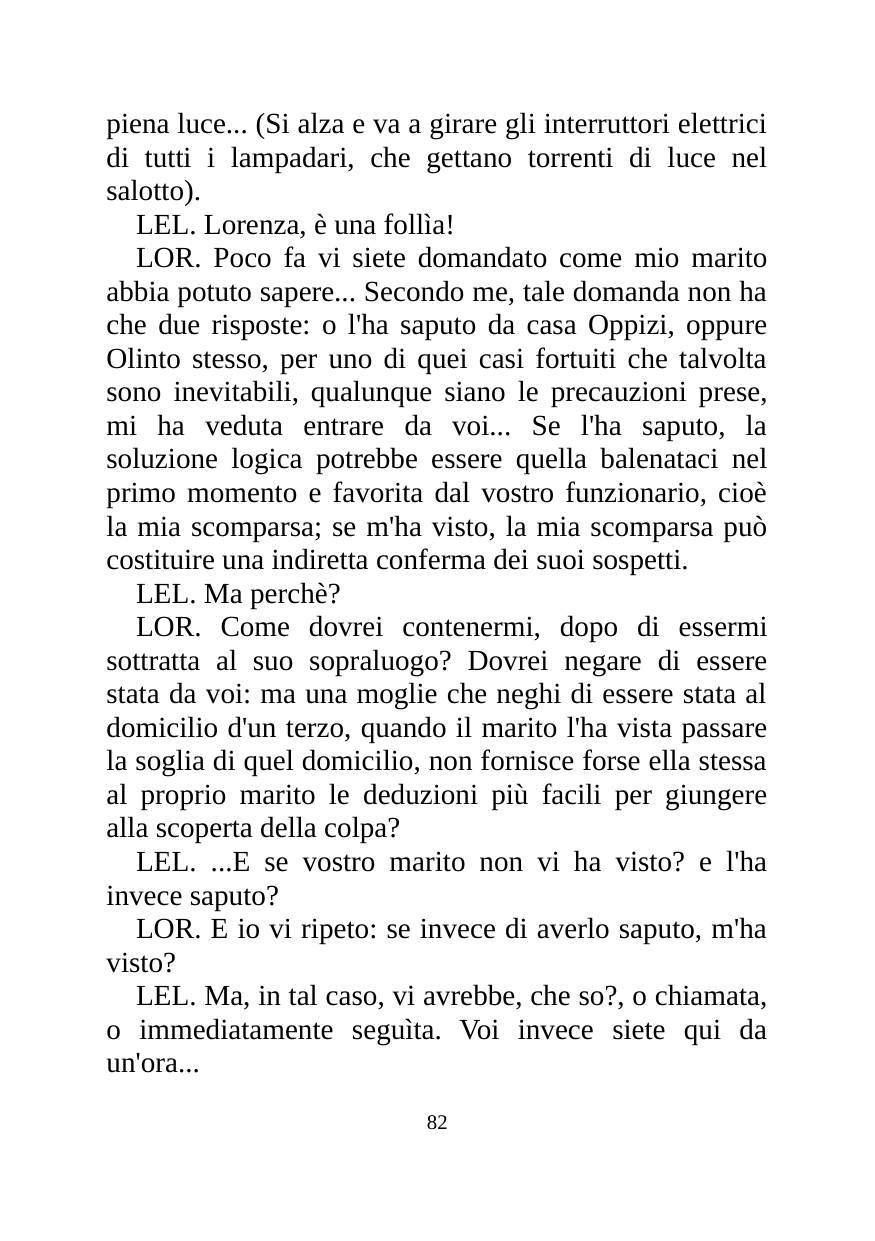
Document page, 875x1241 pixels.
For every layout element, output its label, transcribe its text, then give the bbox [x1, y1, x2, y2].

text LEL. Ma perchè? [106, 576, 768, 609]
text LOR. Come dovrei contenermi, dopo di essermi sottratta al suo sopraluogo? Dovrei negare di essere stata da voi: ma una moglie che neghi di essere stata al domicilio d'un terzo, quando il marito l'ha vista passare la soglia di quel domicilio, non fornisce forse ella stessa al proprio marito le deduzioni più facili per giungere alla scoperta della colpa? [106, 609, 768, 844]
text LEL. Ma, in tal caso, vi avrebbe, che so?, o chiamata, o immediatamente seguìta. Voi invece siete qui da un'ora... [106, 978, 768, 1079]
text LOR. Poco fa vi siete domandato come mio marito abbia potuto sapere... Secondo me, tale domanda non ha che due risposte: o l'ha saputo da casa Oppizi, oppure Olinto stesso, per uno di quei casi fortuiti che talvolta sono inevitabili, qualunque siano le precauzioni prese, mi ha veduta entrare da voi... Se l'ha saputo, la soluzione logica potrebbe essere quella balenataci nel primo momento e favorita dal vostro funzionario, cioè la mia scomparsa; se m'ha visto, la mia scomparsa può costituire una indiretta conferma dei suoi sospetti. [106, 240, 768, 576]
text piena luce... (Si alza e va a girare gli interruttori elettrici di tutti i lampadari, che gettano torrenti di luce nel salotto). [106, 106, 768, 207]
text LEL. Lorenza, è una follìa! [106, 207, 768, 240]
text LOR. E io vi ripeto: se invece di averlo saputo, m'ha visto? [106, 911, 768, 978]
text LEL. ...E se vostro marito non vi ha visto? e l'ha invece saputo? [106, 844, 768, 911]
